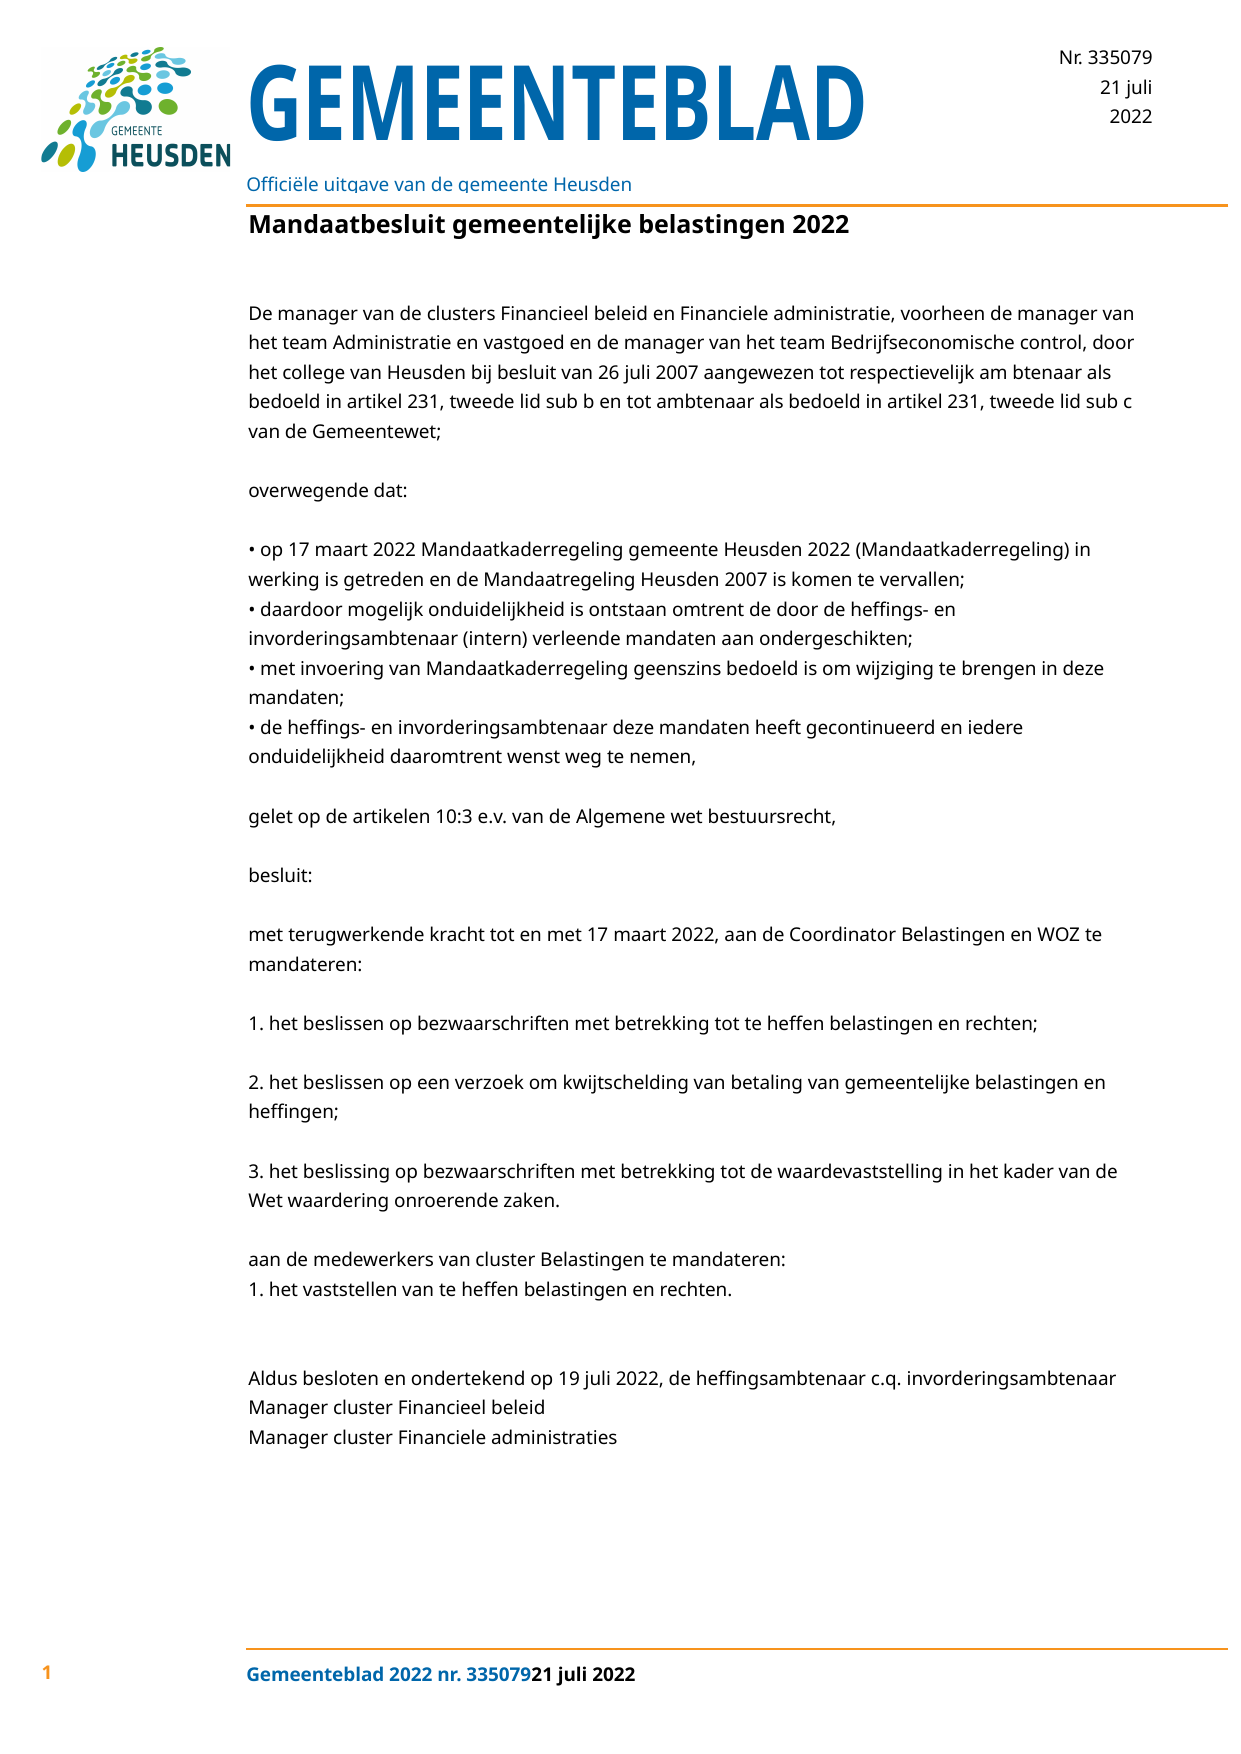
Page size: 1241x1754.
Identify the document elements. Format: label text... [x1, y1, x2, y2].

text 2. het beslissen op een verzoek om kwijtschelding van betaling van gemeentelijke belastingen en heffingen; [248, 1069, 1152, 1124]
text • met invoering van Mandaatkaderregeling geenszins bedoeld is om wijziging te brengen in deze mandaten; [248, 655, 1152, 710]
text met terugwerkende kracht tot en met 17 maart 2022, aan de Coordinator Belastingen en WOZ te mandateren: [248, 921, 1152, 976]
text Manager cluster Financiele administraties [248, 1424, 1152, 1450]
text gelet op de artikelen 10:3 e.v. van de Algemene wet bestuursrecht, [248, 803, 1152, 828]
text • daardoor mogelijk onduidelijkheid is ontstaan omtrent de door de heffings- en invorderingsambtenaar (intern) verleende mandaten aan ondergeschikten; [248, 596, 1152, 651]
text De manager van de clusters Financieel beleid en Financiele administratie, voorheen de manager van het team Administratie en vastgoed en de manager van het team Bedrijfseconomische control, door het college van Heusden bij besluit van 26 juli 2007 aangewezen tot respectievelijk am btenaar als bedoeld in artikel 231, tweede lid sub b en tot ambtenaar als bedoeld in artikel 231, tweede lid sub c van de Gemeentewet; [248, 300, 1152, 444]
text • de heffings- en invorderingsambtenaar deze mandaten heeft gecontinueerd en iedere onduidelijkheid daaromtrent wenst weg te nemen, [248, 714, 1152, 769]
text 3. het beslissing op bezwaarschriften met betrekking tot de waardevaststelling in het kader van de Wet waardering onroerende zaken. [248, 1158, 1152, 1213]
text 1. het beslissen op bezwaarschriften met betrekking tot te heffen belastingen en rechten; [248, 1010, 1152, 1036]
text besluit: [248, 862, 1152, 888]
text 1. het vaststellen van te heffen belastingen en rechten. [248, 1276, 1152, 1302]
text Manager cluster Financieel beleid [248, 1394, 1152, 1420]
text Aldus besloten en ondertekend op 19 juli 2022, de heffingsambtenaar c.q. invorderingsambtenaar [248, 1365, 1152, 1391]
text aan de medewerkers van cluster Belastingen te mandateren: [248, 1247, 1152, 1272]
text Mandaatbesluit gemeentelijke belastingen 2022 [248, 207, 1152, 241]
text • op 17 maart 2022 Mandaatkaderregeling gemeente Heusden 2022 (Mandaatkaderregeling) in werking is getreden en de Mandaatregeling Heusden 2007 is komen te vervallen; [248, 537, 1152, 592]
text overwegende dat: [248, 477, 1152, 503]
picture [41, 47, 231, 172]
